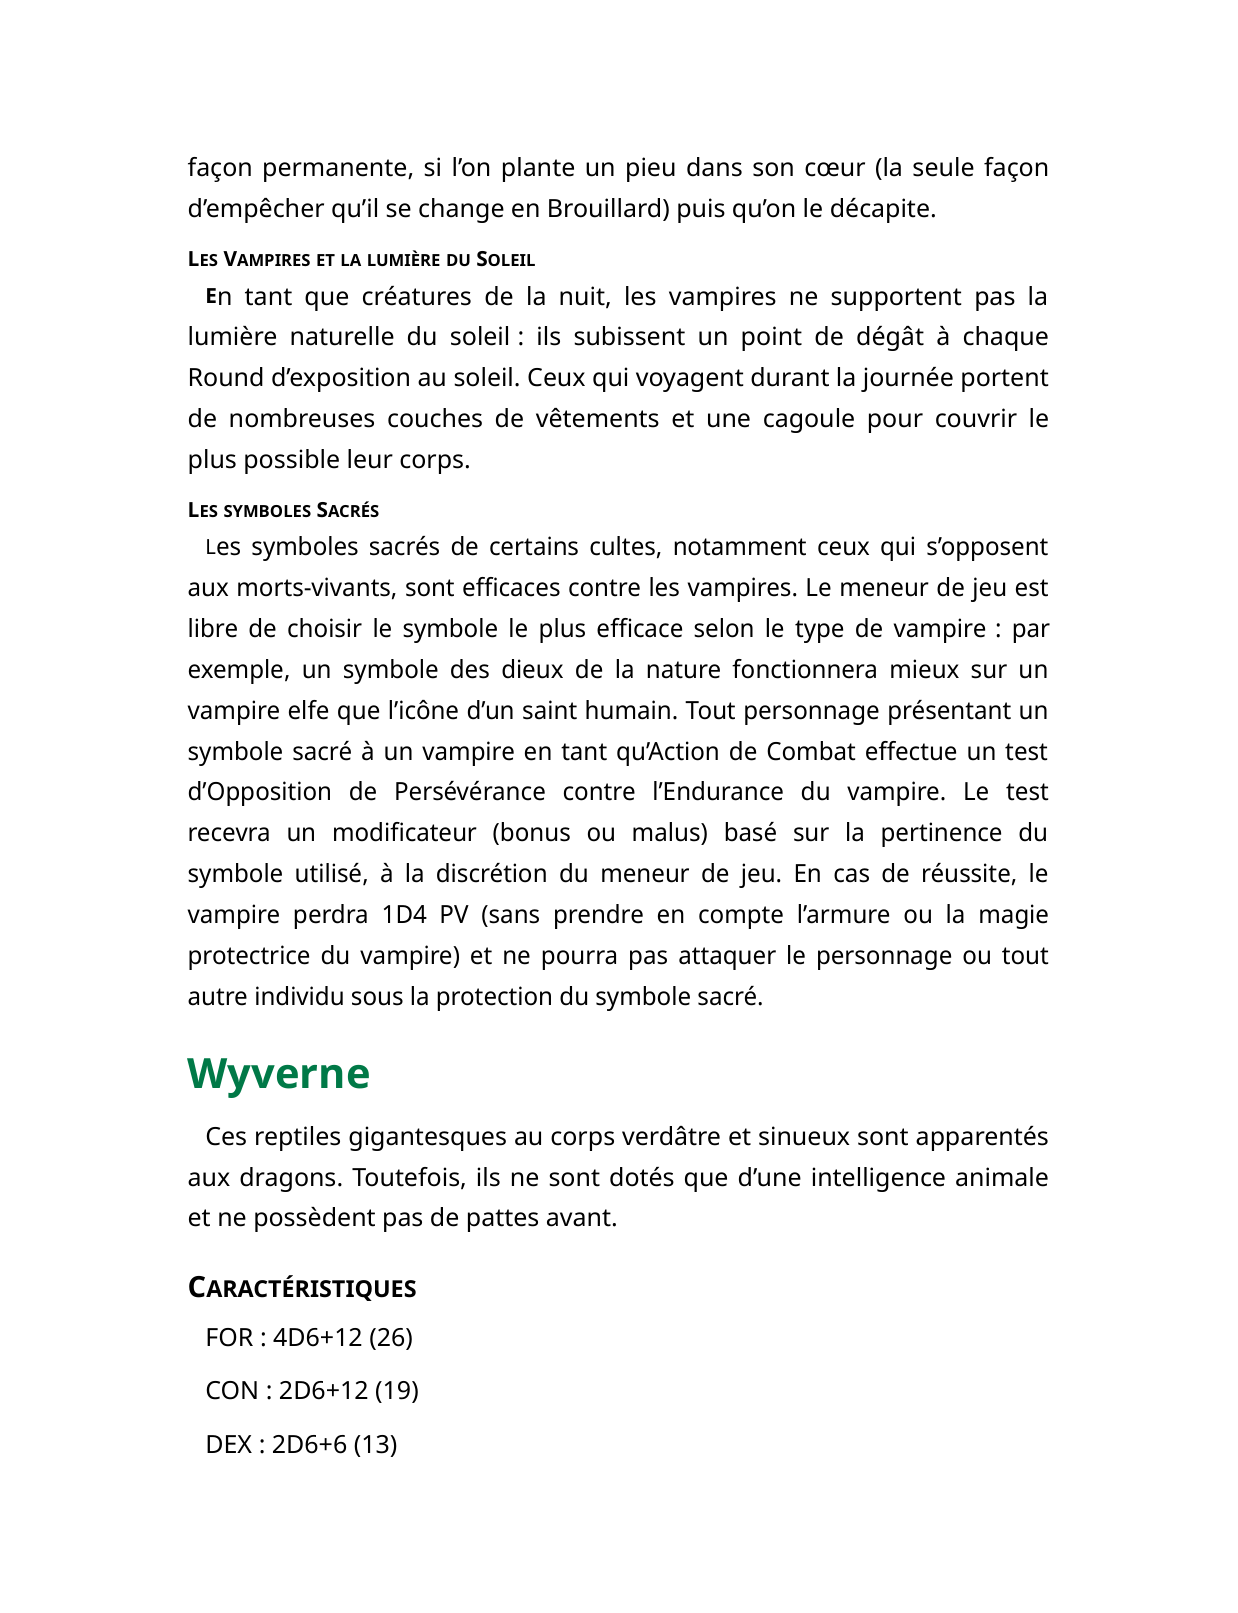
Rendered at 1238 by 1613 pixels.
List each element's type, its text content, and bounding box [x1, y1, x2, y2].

text Ces reptiles gigantesques au corps verdâtre et sinueux sont apparentés aux dragons. Toutefois, ils ne sont dotés que d’une intelligence animale et ne possèdent pas de pattes avant. [187, 1118, 1050, 1234]
text Wyverne [187, 1044, 1050, 1101]
text Caractéristiques [187, 1266, 1050, 1306]
text Les Vampires et la lumière du Soleil [187, 244, 1050, 273]
text FOR : 4D6+12 (26) [187, 1320, 1050, 1354]
text Les symboles Sacrés [187, 495, 1050, 523]
text Les symboles sacrés de certains cultes, notamment ceux qui s’opposent aux morts-vivants, sont efficaces contre les vampires. Le meneur de jeu est libre de choisir le symbole le plus efficace selon le type de vampire : par exemple, un symbole des dieux de la nature fonctionnera mieux sur un vampire elfe que l’icône d’un saint humain. Tout personnage présentant un symbole sacré à un vampire en tant qu’Action de Combat effectue un test d’Opposition de Persévérance contre l’Endurance du vampire. Le test recevra un modificateur (bonus ou malus) basé sur la pertinence du symbole utilisé, à la discrétion du meneur de jeu. En cas de réussite, le vampire perdra 1D4 PV (sans prendre en compte l’armure ou la magie protectrice du vampire) et ne pourra pas attaquer le personnage ou tout autre individu sous la protection du symbole sacré. [187, 529, 1050, 1012]
text CON : 2D6+12 (19) [187, 1373, 1050, 1407]
text façon permanente, si l’on plante un pieu dans son cœur (la seule façon d’empêcher qu’il se change en Brouillard) puis qu’on le décapite. [187, 150, 1050, 225]
text DEX : 2D6+6 (13) [187, 1426, 1050, 1460]
text En tant que créatures de la nuit, les vampires ne supportent pas la lumière naturelle du soleil : ils subissent un point de dégât à chaque Round d’exposition au soleil. Ceux qui voyagent durant la journée portent de nombreuses couches de vêtements et une cagoule pour couvrir le plus possible leur corps. [187, 278, 1050, 476]
